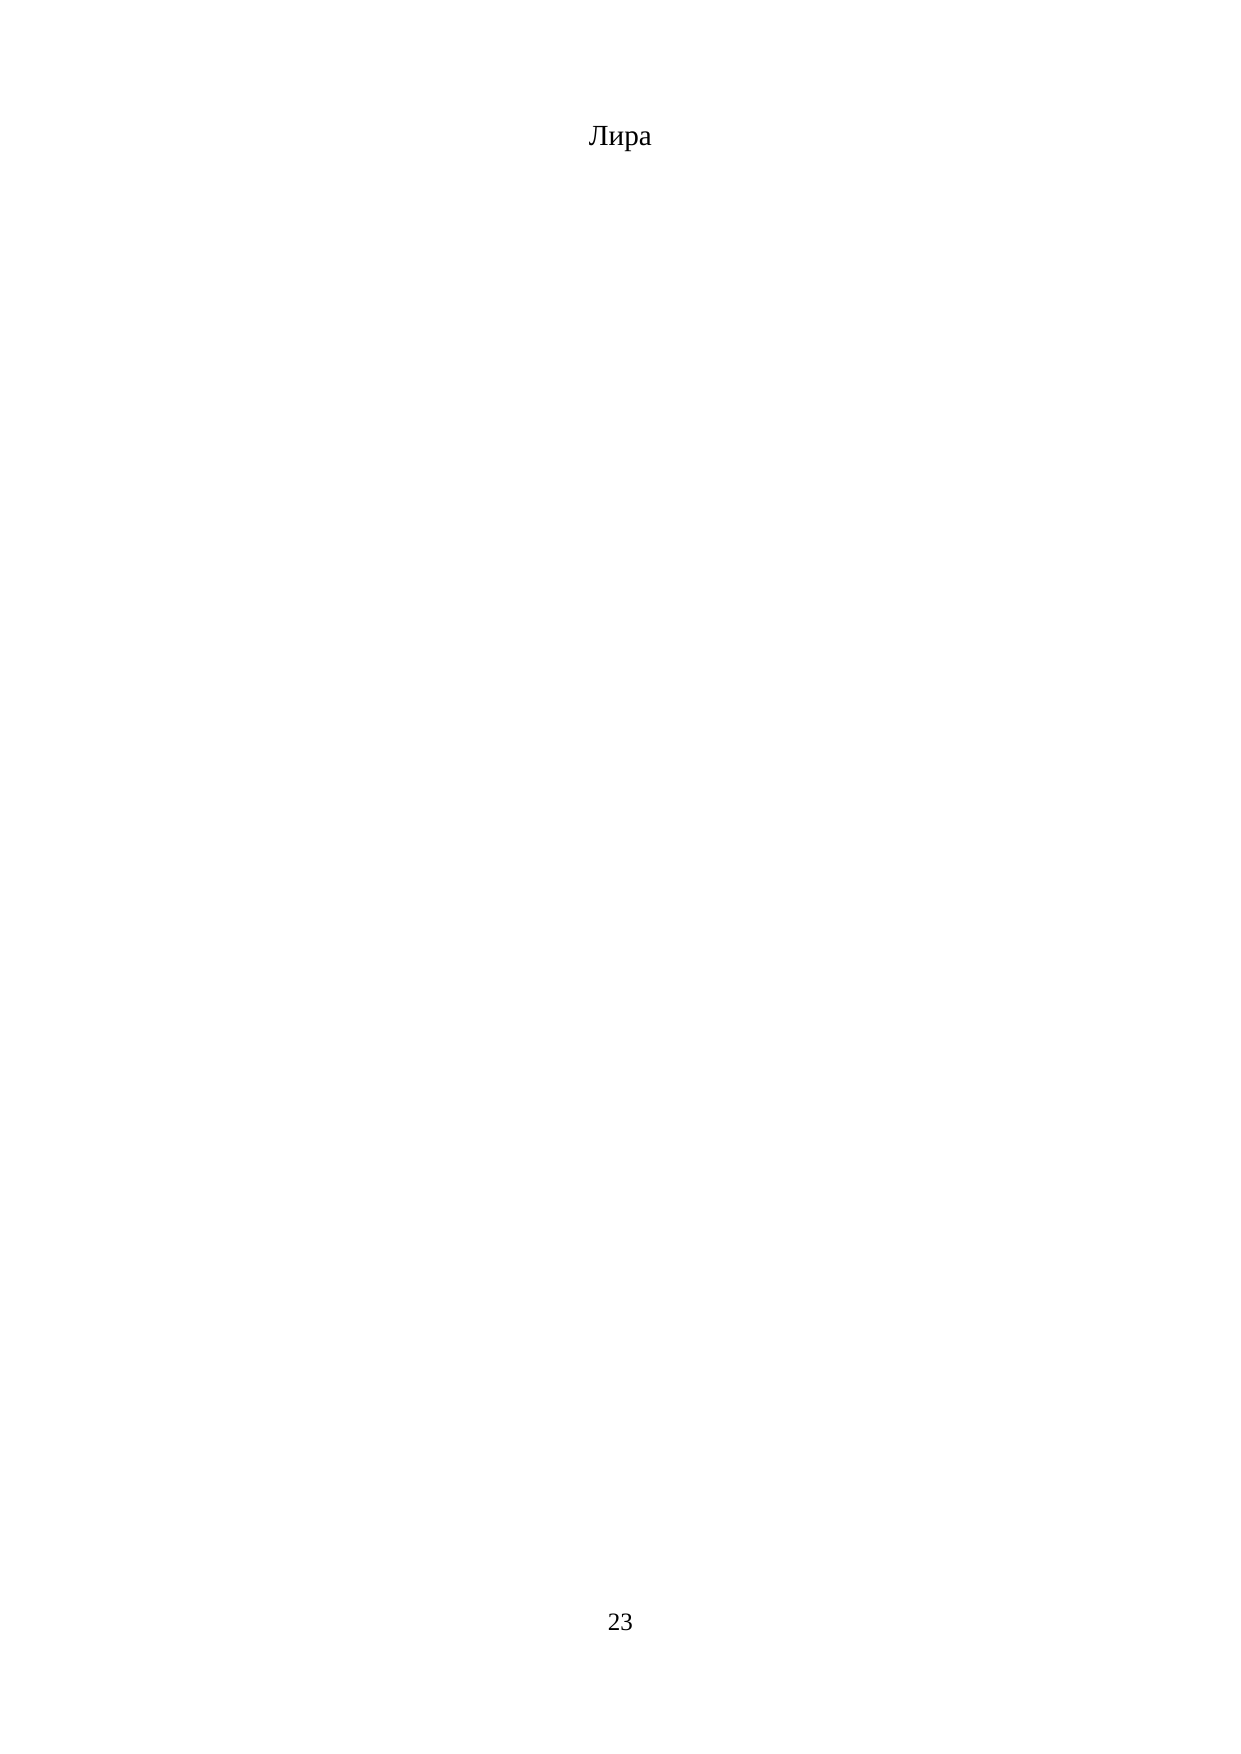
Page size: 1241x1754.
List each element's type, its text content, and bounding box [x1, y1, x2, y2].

text Лира [118, 118, 1122, 152]
